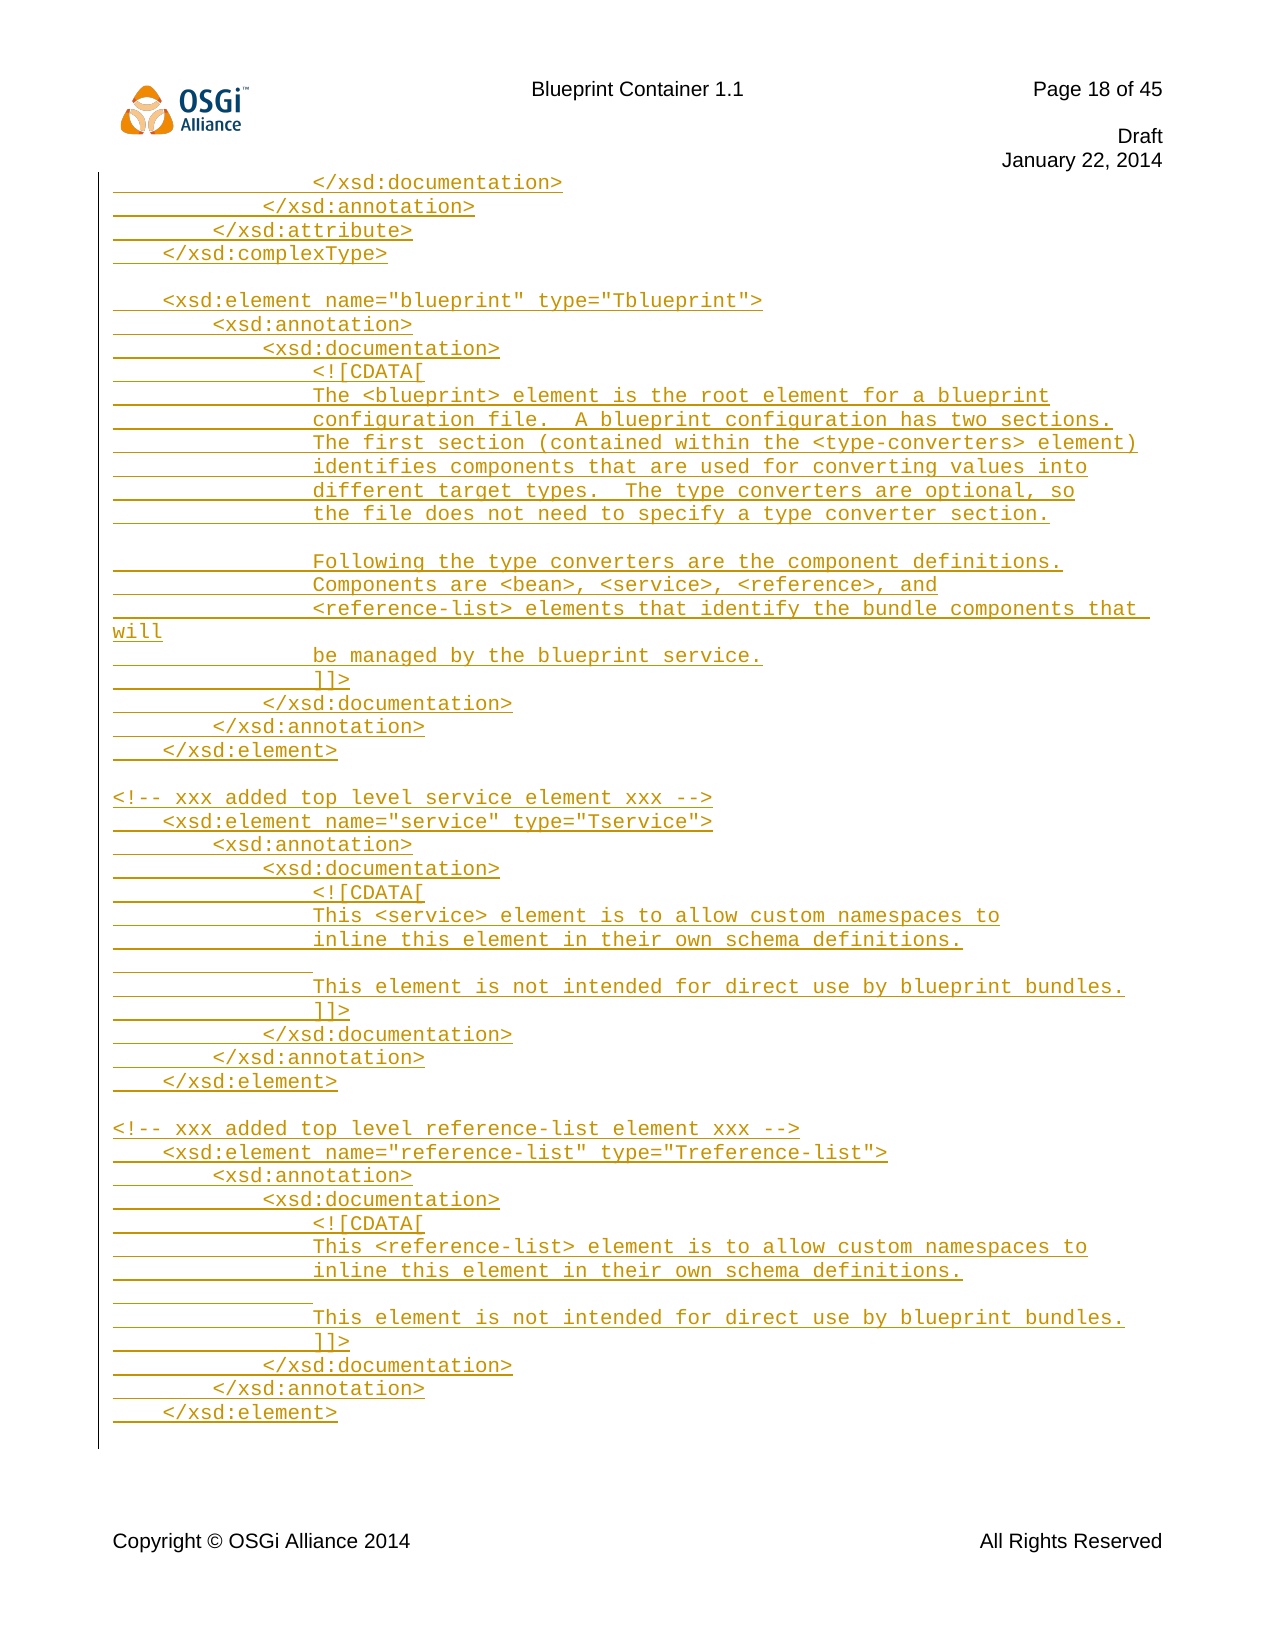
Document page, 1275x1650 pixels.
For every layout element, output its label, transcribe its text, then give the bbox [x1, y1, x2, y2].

picture [113, 78, 257, 142]
text </xsd:documentation> </xsd:annotation> </xsd:attribute> </xsd:complexType> <xsd:element name="blueprint" type="Tblueprint"> <xsd:annotation> <xsd:documentation> <![CDATA[ The <blueprint> element is the root element for a blueprint configuration file. A blueprint configuration has two sections. The first section (contained within the <type-converters> element) identifies components that are used for converting values into different target types. The type converters are optional, so the file does not need to specify a type converter section. Following the type converters are the component definitions. Components are <bean>, <service>, <reference>, and <reference-list> elements that identify the bundle components that will be managed by the blueprint service. ]]> </xsd:documentation> </xsd:annotation> </xsd:element> <!-- xxx added top level service element xxx --> <xsd:element name="service" type="Tservice"> <xsd:annotation> <xsd:documentation> <![CDATA[ This <service> element is to allow custom namespaces to inline this element in their own schema definitions. This element is not intended for direct use by blueprint bundles. ]]> </xsd:documentation> </xsd:annotation> </xsd:element> <!-- xxx added top level reference-list element xxx --> <xsd:element name="reference-list" type="Treference-list"> <xsd:annotation> <xsd:documentation> <![CDATA[ This <reference-list> element is to allow custom namespaces to inline this element in their own schema definitions. This element is not intended for direct use by blueprint bundles. ]]> </xsd:documentation> </xsd:annotation> </xsd:element> [112, 172, 1162, 1449]
